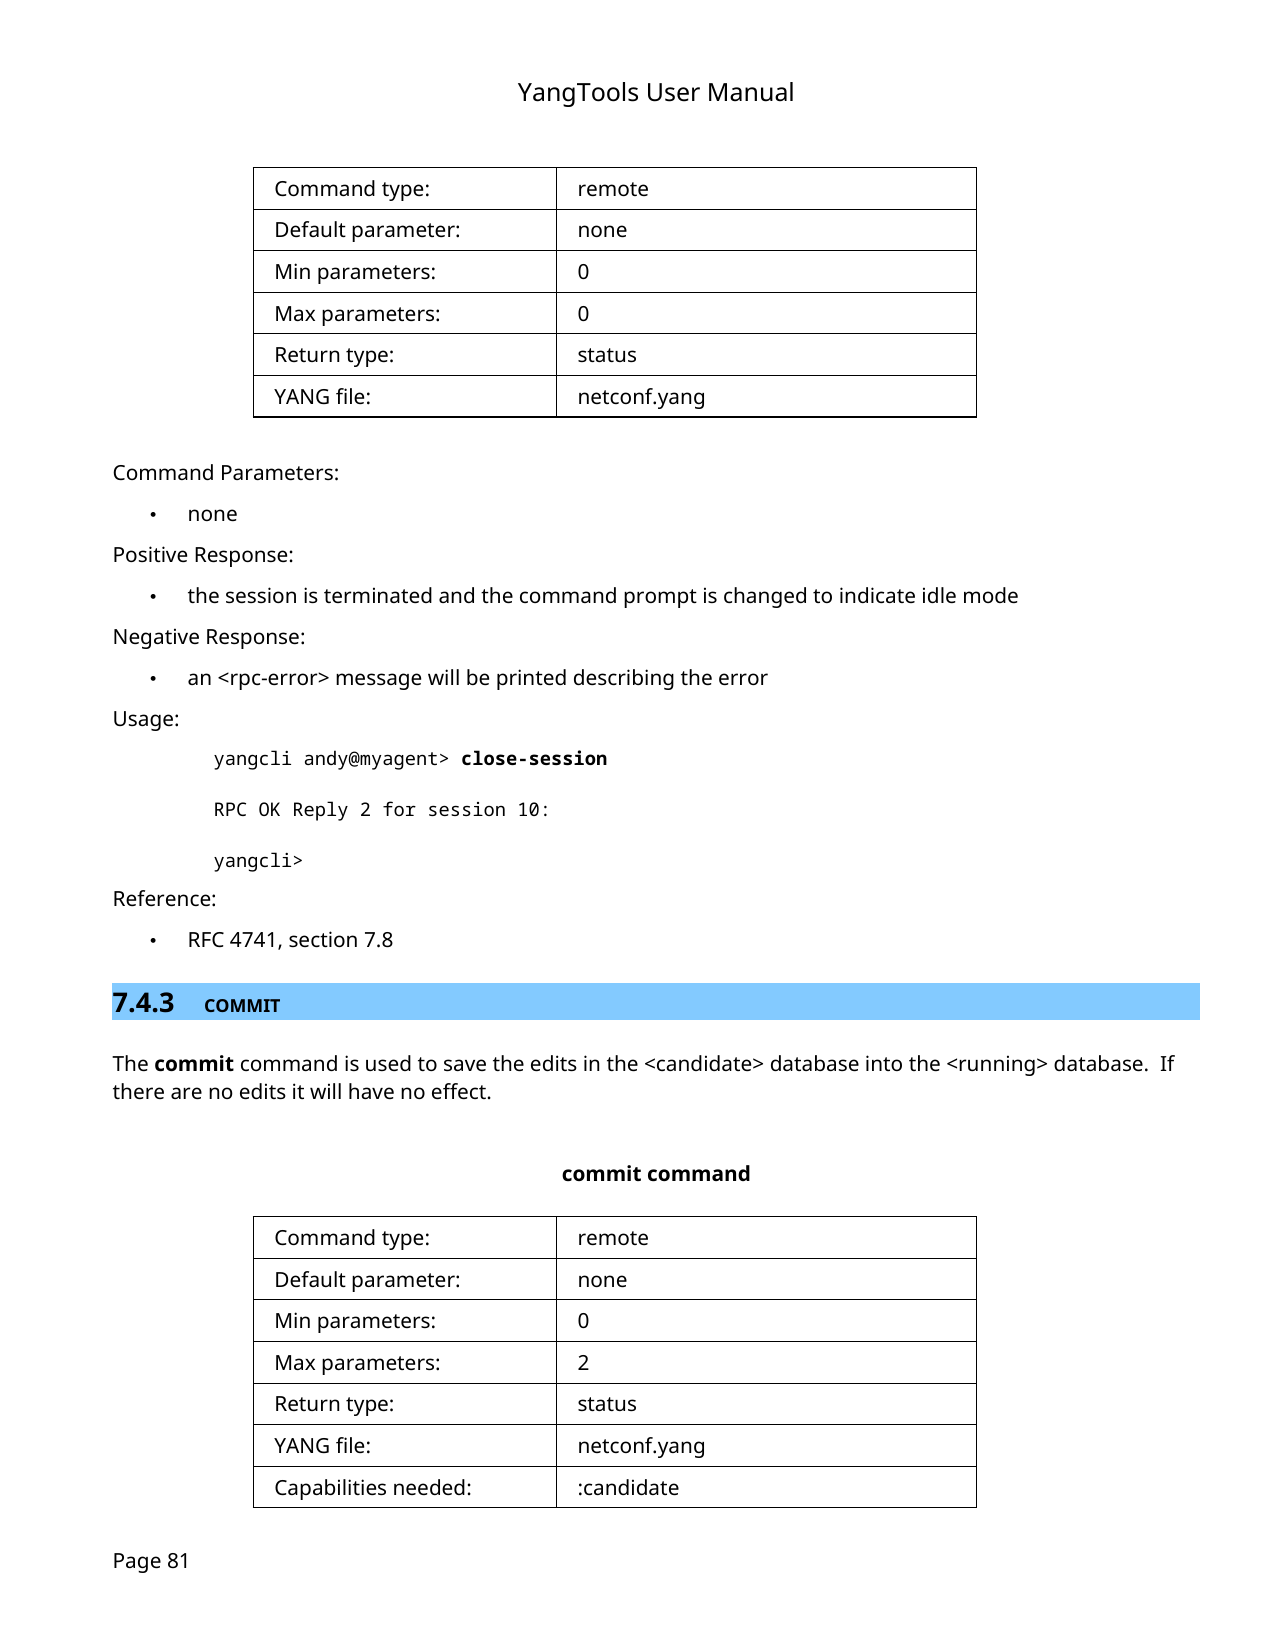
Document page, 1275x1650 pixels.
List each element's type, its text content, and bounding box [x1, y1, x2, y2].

table_cell status [557, 334, 976, 375]
table_cell Max parameters: [254, 293, 556, 333]
table_cell Return type: [254, 334, 556, 375]
table_header remote [557, 1217, 976, 1258]
table_cell YANG file: [254, 1425, 556, 1466]
list none [150, 499, 1200, 528]
table_cell netconf.yang [557, 1425, 976, 1466]
table_cell none [557, 210, 976, 250]
table_header remote [557, 168, 976, 208]
table_cell 0 [557, 1300, 976, 1341]
table_cell 0 [557, 251, 976, 292]
text yangcli andy@myagent> close-session RPC OK Reply 2 for session 10: yangcli> [139, 745, 1200, 872]
table_header Command type: [254, 168, 556, 208]
table_cell Min parameters: [254, 1300, 556, 1341]
subtitle commit [112, 983, 1200, 1020]
text Reference: [112, 884, 1200, 913]
table_cell YANG file: [254, 376, 556, 416]
table_cell Default parameter: [254, 1259, 556, 1299]
text The commit command is used to save the edits in the <candidate> database into the <running> database. If there are no edits it will have no effect. [112, 1049, 1200, 1106]
list an <rpc-error> message will be printed describing the error [150, 663, 1200, 691]
text Usage: [112, 704, 1200, 732]
list the session is terminated and the command prompt is changed to indicate idle mode [150, 581, 1200, 609]
text Negative Response: [112, 622, 1200, 651]
table_cell Capabilities needed: [254, 1467, 556, 1507]
table_cell 2 [557, 1342, 976, 1382]
table_cell status [557, 1384, 976, 1424]
subtitle commit command [127, 1159, 1185, 1188]
table_cell Max parameters: [254, 1342, 556, 1382]
table_cell none [557, 1259, 976, 1299]
table_cell Min parameters: [254, 251, 556, 292]
table_header Command type: [254, 1217, 556, 1258]
text Command Parameters: [112, 458, 1200, 487]
list RFC 4741, section 7.8 [150, 925, 1200, 954]
table_cell :candidate [557, 1467, 976, 1507]
table_cell netconf.yang [557, 376, 976, 416]
table_cell Default parameter: [254, 210, 556, 250]
table_cell 0 [557, 293, 976, 333]
table_cell Return type: [254, 1384, 556, 1424]
text Positive Response: [112, 540, 1200, 569]
